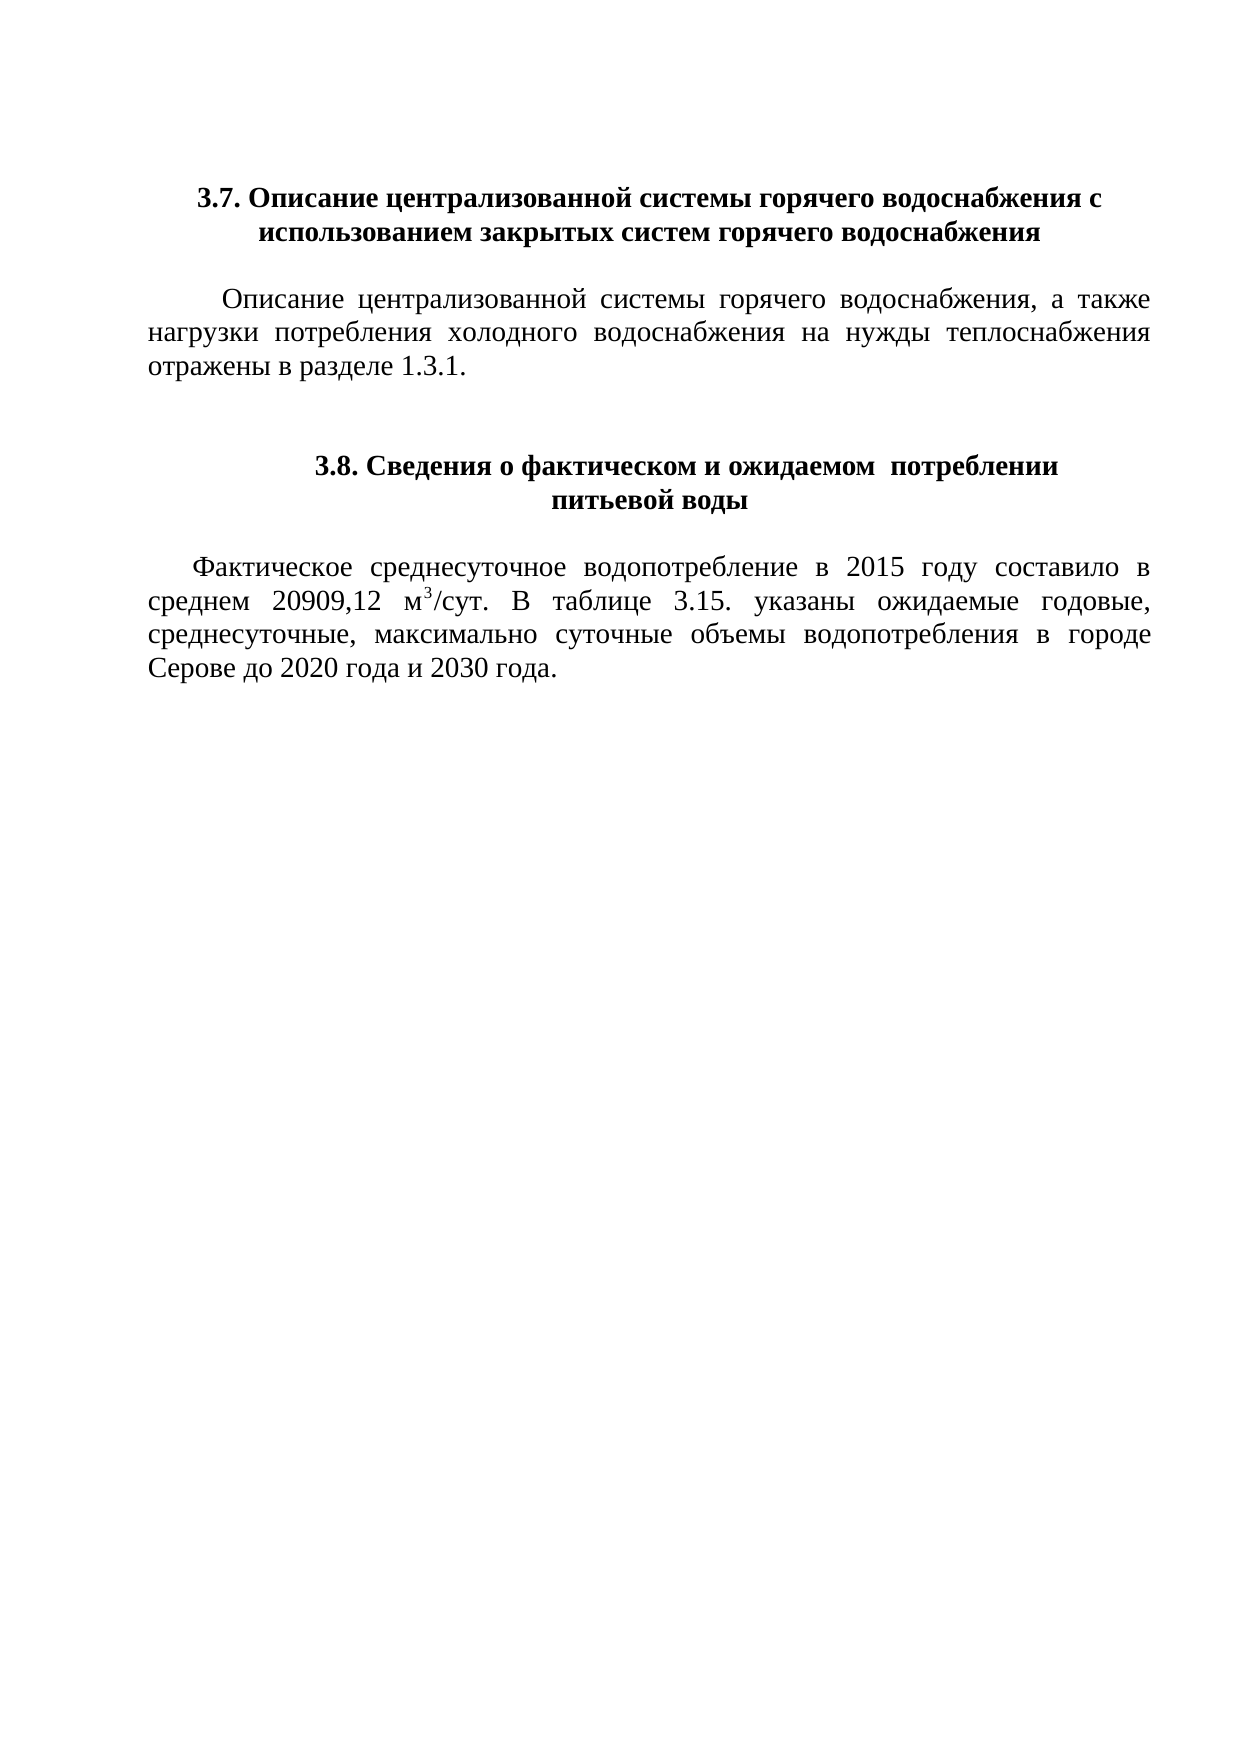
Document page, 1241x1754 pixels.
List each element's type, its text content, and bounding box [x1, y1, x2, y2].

text Фактическое среднесуточное водопотребление в 2015 году составило в среднем 20909,12 м3/сут. В таблице 3.15. указаны ожидаемые годовые, среднесуточные, максимально суточные объемы водопотребления в городе Серове до 2020 года и 2030 года. [148, 549, 1152, 683]
text Описание централизованной системы горячего водоснабжения, а также нагрузки потребления холодного водоснабжения на нужды теплоснабжения отражены в разделе 1.3.1. [148, 281, 1152, 381]
subtitle питьевой воды [148, 482, 1152, 516]
subtitle 3.7. Описание централизованной системы горячего водоснабжения с использованием закрытых систем горячего водоснабжения [148, 180, 1152, 247]
subtitle 3.8. Сведения о фактическом и ожидаемом потреблении [222, 448, 1152, 482]
